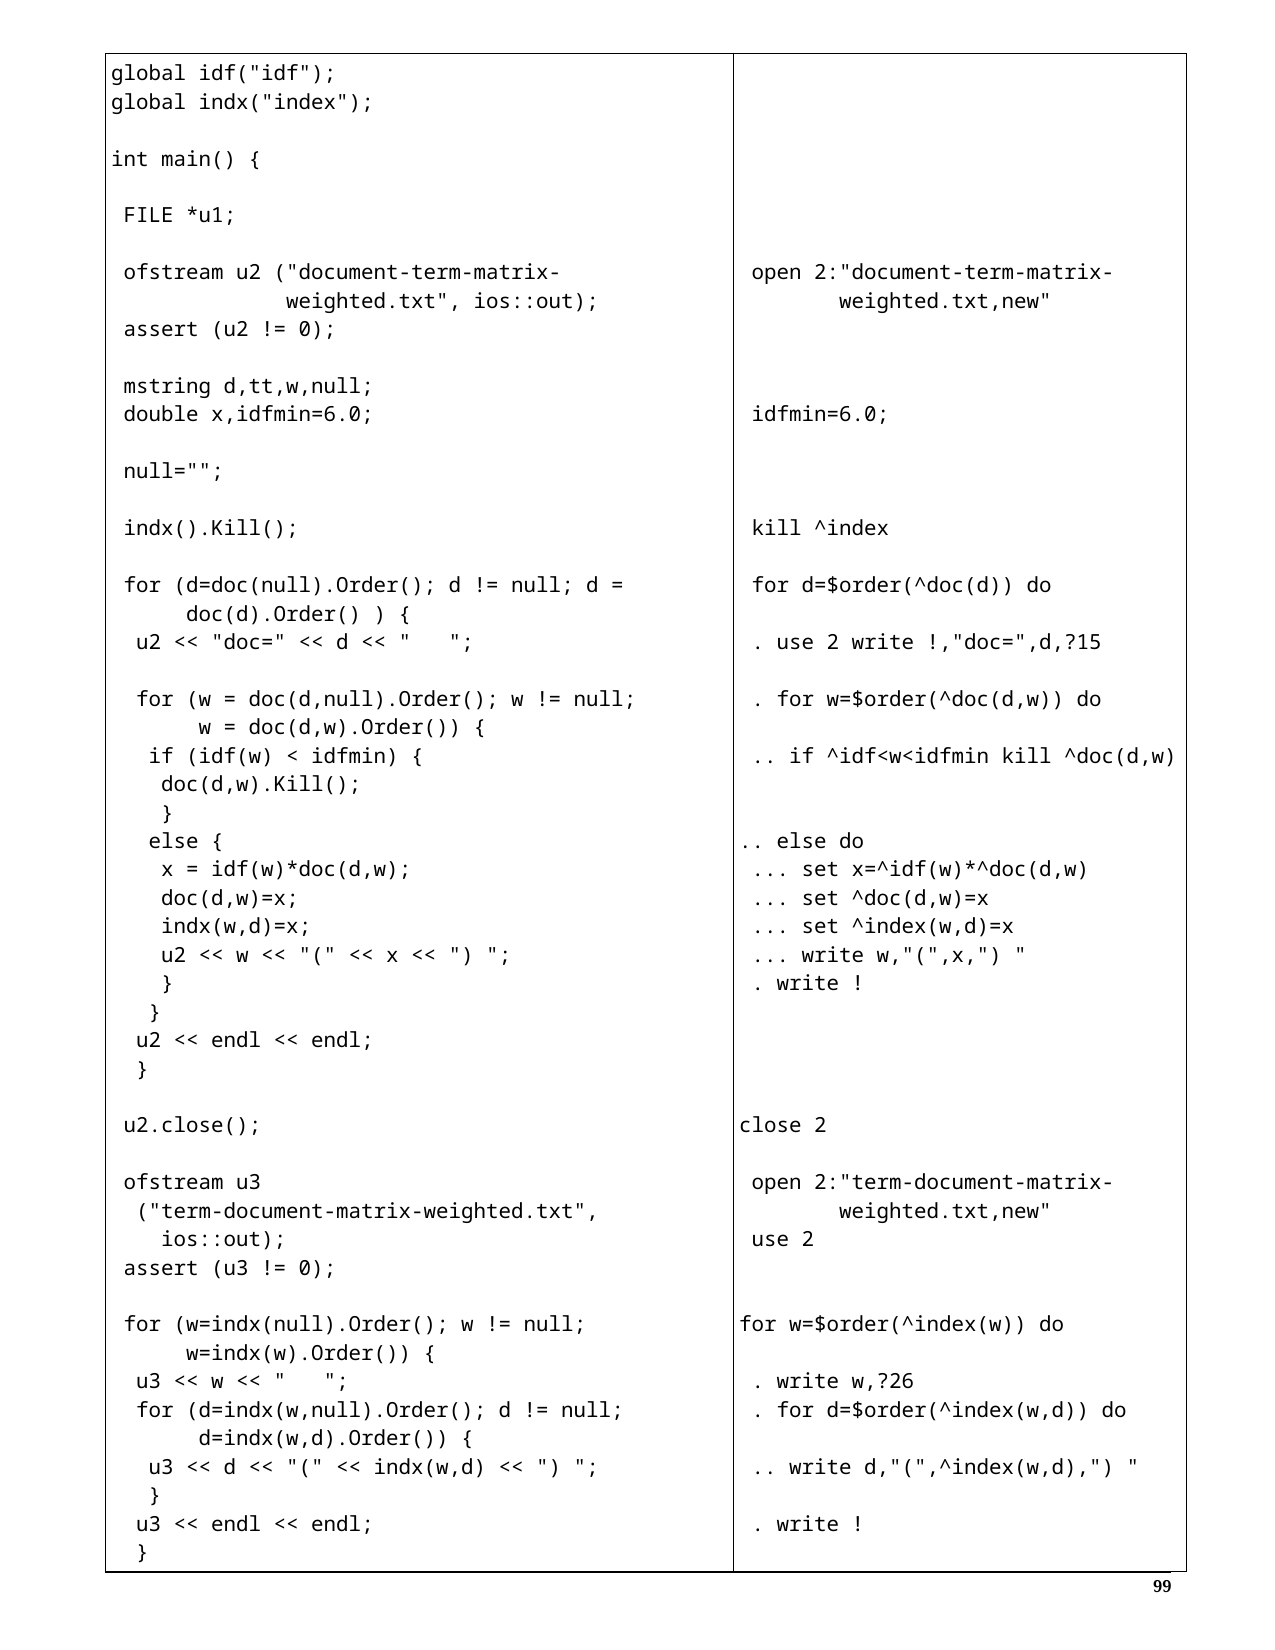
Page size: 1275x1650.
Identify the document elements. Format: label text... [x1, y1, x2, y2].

table_header open 2:"document-term-matrix- weighted.txt,new" idfmin=6.0; kill ^index for d=$order(^doc(d)) do . use 2 write !,"doc=",d,?15 . for w=$order(^doc(d,w)) do .. if ^idf<w<idfmin kill ^doc(d,w) .. else do ... set x=^idf(w)*^doc(d,w) ... set ^doc(d,w)=x ... set ^index(w,d)=x ... write w,"(",x,") " . write ! close 2 open 2:"term-document-matrix- weighted.txt,new" use 2 for w=$order(^index(w)) do . write w,?26 . for d=$order(^index(w,d)) do .. write d,"(",^index(w,d),") " . write ! [734, 54, 1186, 1571]
table_header global idf("idf"); global indx("index"); int main() { FILE *u1; ofstream u2 ("document-term-matrix- weighted.txt", ios::out); assert (u2 != 0); mstring d,tt,w,null; double x,idfmin=6.0; null=""; indx().Kill(); for (d=doc(null).Order(); d != null; d = doc(d).Order() ) { u2 << "doc=" << d << " "; for (w = doc(d,null).Order(); w != null; w = doc(d,w).Order()) { if (idf(w) < idfmin) { doc(d,w).Kill(); } else { x = idf(w)*doc(d,w); doc(d,w)=x; indx(w,d)=x; u2 << w << "(" << x << ") "; } } u2 << endl << endl; } u2.close(); ofstream u3 ("term-document-matrix-weighted.txt", ios::out); assert (u3 != 0); for (w=indx(null).Order(); w != null; w=indx(w).Order()) { u3 << w << " "; for (d=indx(w,null).Order(); d != null; d=indx(w,d).Order()) { u3 << d << "(" << indx(w,d) << ") "; } u3 << endl << endl; } [106, 54, 733, 1571]
